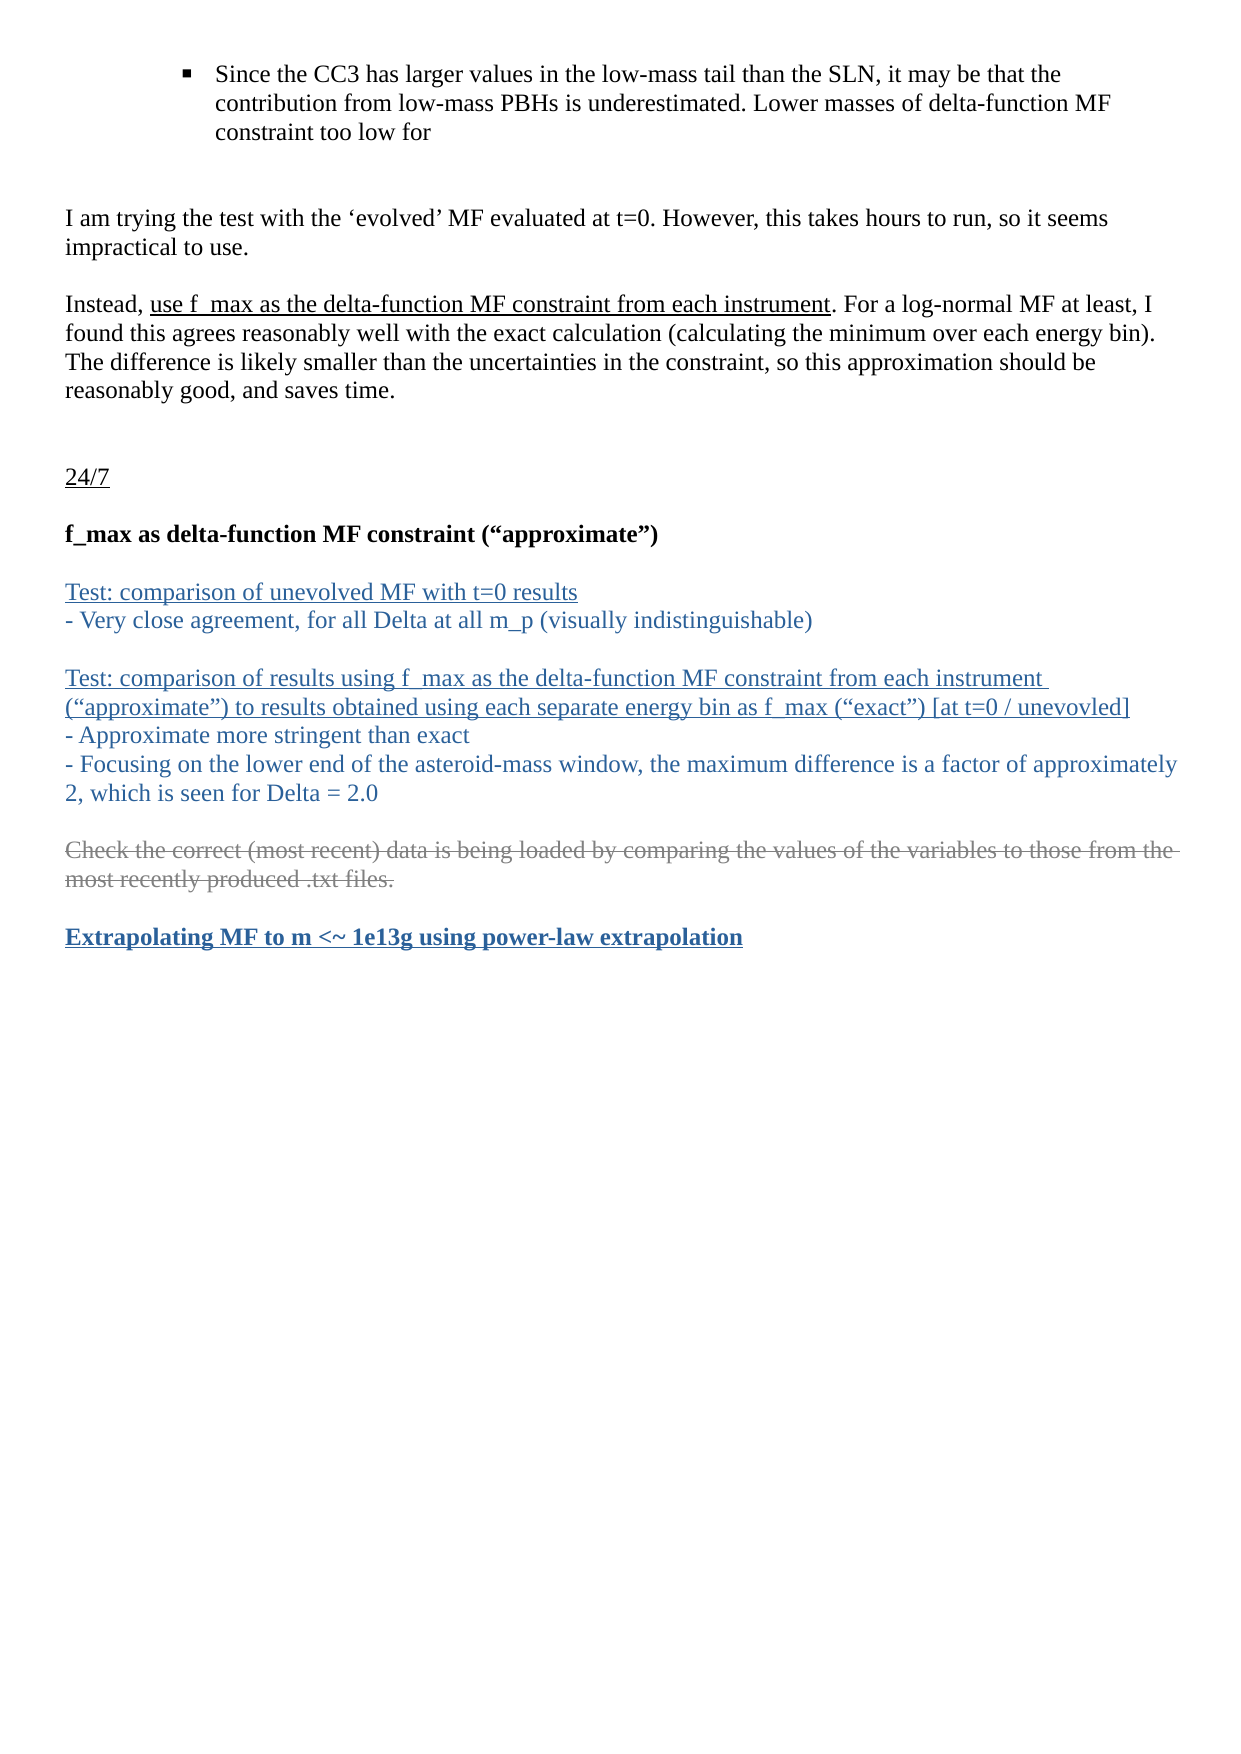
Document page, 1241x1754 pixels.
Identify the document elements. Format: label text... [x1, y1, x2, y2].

text - Focusing on the lower end of the asteroid-mass window, the maximum difference is a factor of approximately 2, which is seen for Delta = 2.0 [65, 749, 1181, 807]
text I am trying the test with the ‘evolved’ MF evaluated at t=0. However, this takes hours to run, so it seems impractical to use. [65, 203, 1181, 260]
text Test: comparison of unevolved MF with t=0 results [65, 577, 1181, 605]
text 24/7 [65, 462, 1181, 490]
text Check the correct (most recent) data is being loaded by comparing the values of the variables to those from the most recently produced .txt files. [65, 835, 1181, 893]
text - Very close agreement, for all Delta at all m_p (visually indistinguishable) [65, 605, 1181, 634]
list Since the CC3 has larger values in the low-mass tail than the SLN, it may be that the contribution from low-mass PBHs is underestimated. Lower masses of delta-function MF constraint too low for [177, 59, 1181, 145]
text Instead, use f_max as the delta-function MF constraint from each instrument. For a log-normal MF at least, I found this agrees reasonably well with the exact calculation (calculating the minimum over each energy bin). The difference is likely smaller than the uncertainties in the constraint, so this approximation should be reasonably good, and saves time. [65, 289, 1181, 404]
text Test: comparison of results using f_max as the delta-function MF constraint from each instrument (“approximate”) to results obtained using each separate energy bin as f_max (“exact”) [at t=0 / unevovled] [65, 663, 1181, 720]
text Extrapolating MF to m <~ 1e13g using power-law extrapolation [65, 922, 1181, 950]
text f_max as delta-function MF constraint (“approximate”) [65, 519, 1181, 548]
text - Approximate more stringent than exact [65, 720, 1181, 749]
